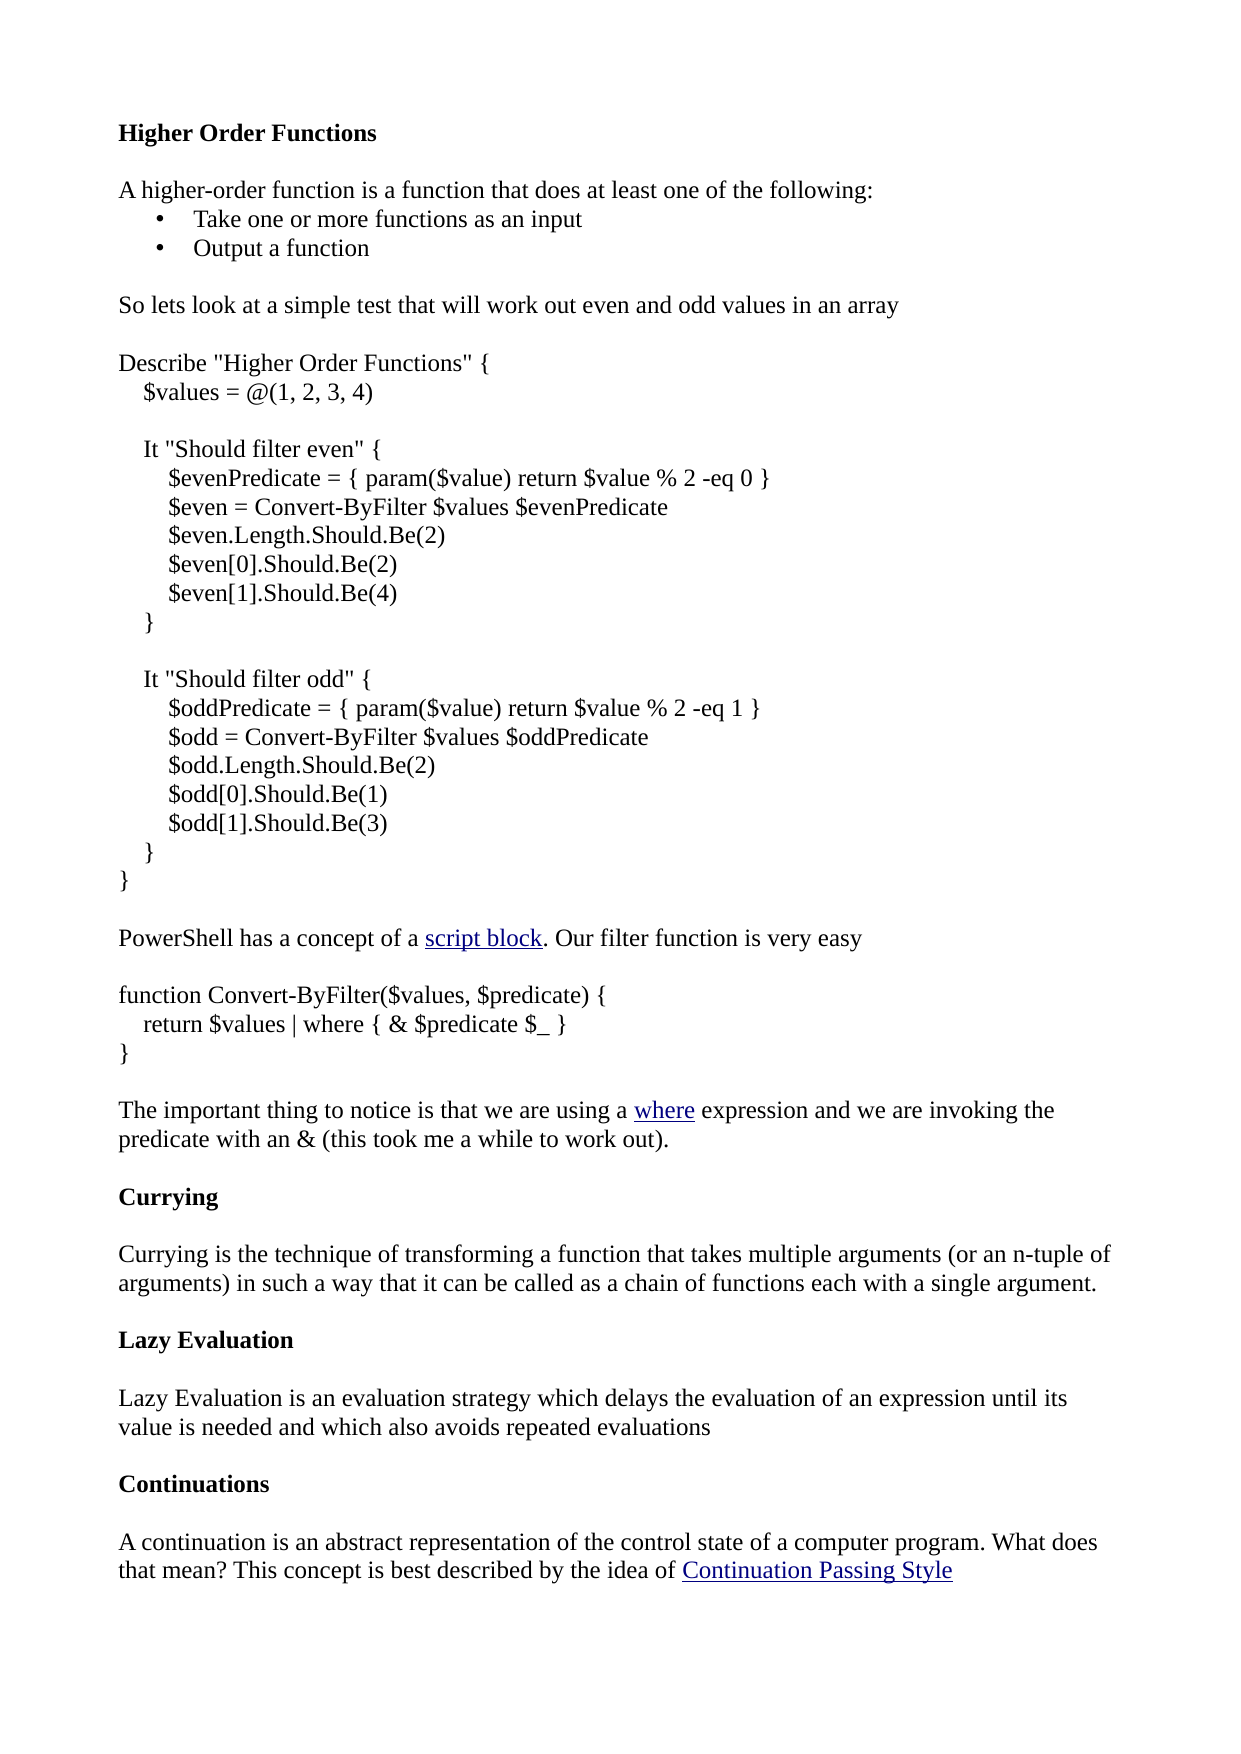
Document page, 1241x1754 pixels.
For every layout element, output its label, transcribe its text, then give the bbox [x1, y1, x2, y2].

text It "Should filter odd" { [118, 664, 1122, 693]
text $oddPredicate = { param($value) return $value % 2 -eq 1 } [118, 693, 1122, 722]
text $odd[1].Should.Be(3) [118, 808, 1122, 837]
text Higher Order Functions [118, 118, 1122, 147]
text A higher-order function is a function that does at least one of the following: [118, 176, 1122, 204]
text return $values | where { & $predicate $_ } [118, 1009, 1122, 1038]
text PowerShell has a concept of a script block. Our filter function is very easy [118, 923, 1122, 952]
list Output a function [156, 233, 1122, 262]
text $even = Convert-ByFilter $values $evenPredicate [118, 492, 1122, 521]
text $even[1].Should.Be(4) [118, 578, 1122, 607]
text } [118, 607, 1122, 636]
text $even[0].Should.Be(2) [118, 549, 1122, 578]
text Describe "Higher Order Functions" { [118, 348, 1122, 377]
text The important thing to notice is that we are using a where expression and we are invoking the predicate with an & (this took me a while to work out). [118, 1096, 1122, 1153]
text So lets look at a simple test that will work out even and odd values in an array [118, 291, 1122, 319]
text } [118, 1038, 1122, 1067]
text $odd = Convert-ByFilter $values $oddPredicate [118, 722, 1122, 751]
text $odd[0].Should.Be(1) [118, 779, 1122, 808]
list Take one or more functions as an input [156, 204, 1122, 233]
text Currying [118, 1182, 1122, 1211]
text } [118, 866, 1122, 894]
text $even.Length.Should.Be(2) [118, 521, 1122, 549]
text Currying is the technique of transforming a function that takes multiple arguments (or an n-tuple of arguments) in such a way that it can be called as a chain of functions each with a single argument. [118, 1239, 1122, 1297]
text Continuations [118, 1469, 1122, 1498]
text A continuation is an abstract representation of the control state of a computer program. What does that mean? This concept is best described by the idea of Continuation Passing Style [118, 1527, 1122, 1584]
text Lazy Evaluation is an evaluation strategy which delays the evaluation of an expression until its value is needed and which also avoids repeated evaluations [118, 1383, 1122, 1441]
text $values = @(1, 2, 3, 4) [118, 377, 1122, 406]
text $odd.Length.Should.Be(2) [118, 751, 1122, 779]
text function Convert-ByFilter($values, $predicate) { [118, 981, 1122, 1009]
text It "Should filter even" { [118, 434, 1122, 463]
text } [118, 837, 1122, 866]
text $evenPredicate = { param($value) return $value % 2 -eq 0 } [118, 463, 1122, 492]
text Lazy Evaluation [118, 1326, 1122, 1354]
